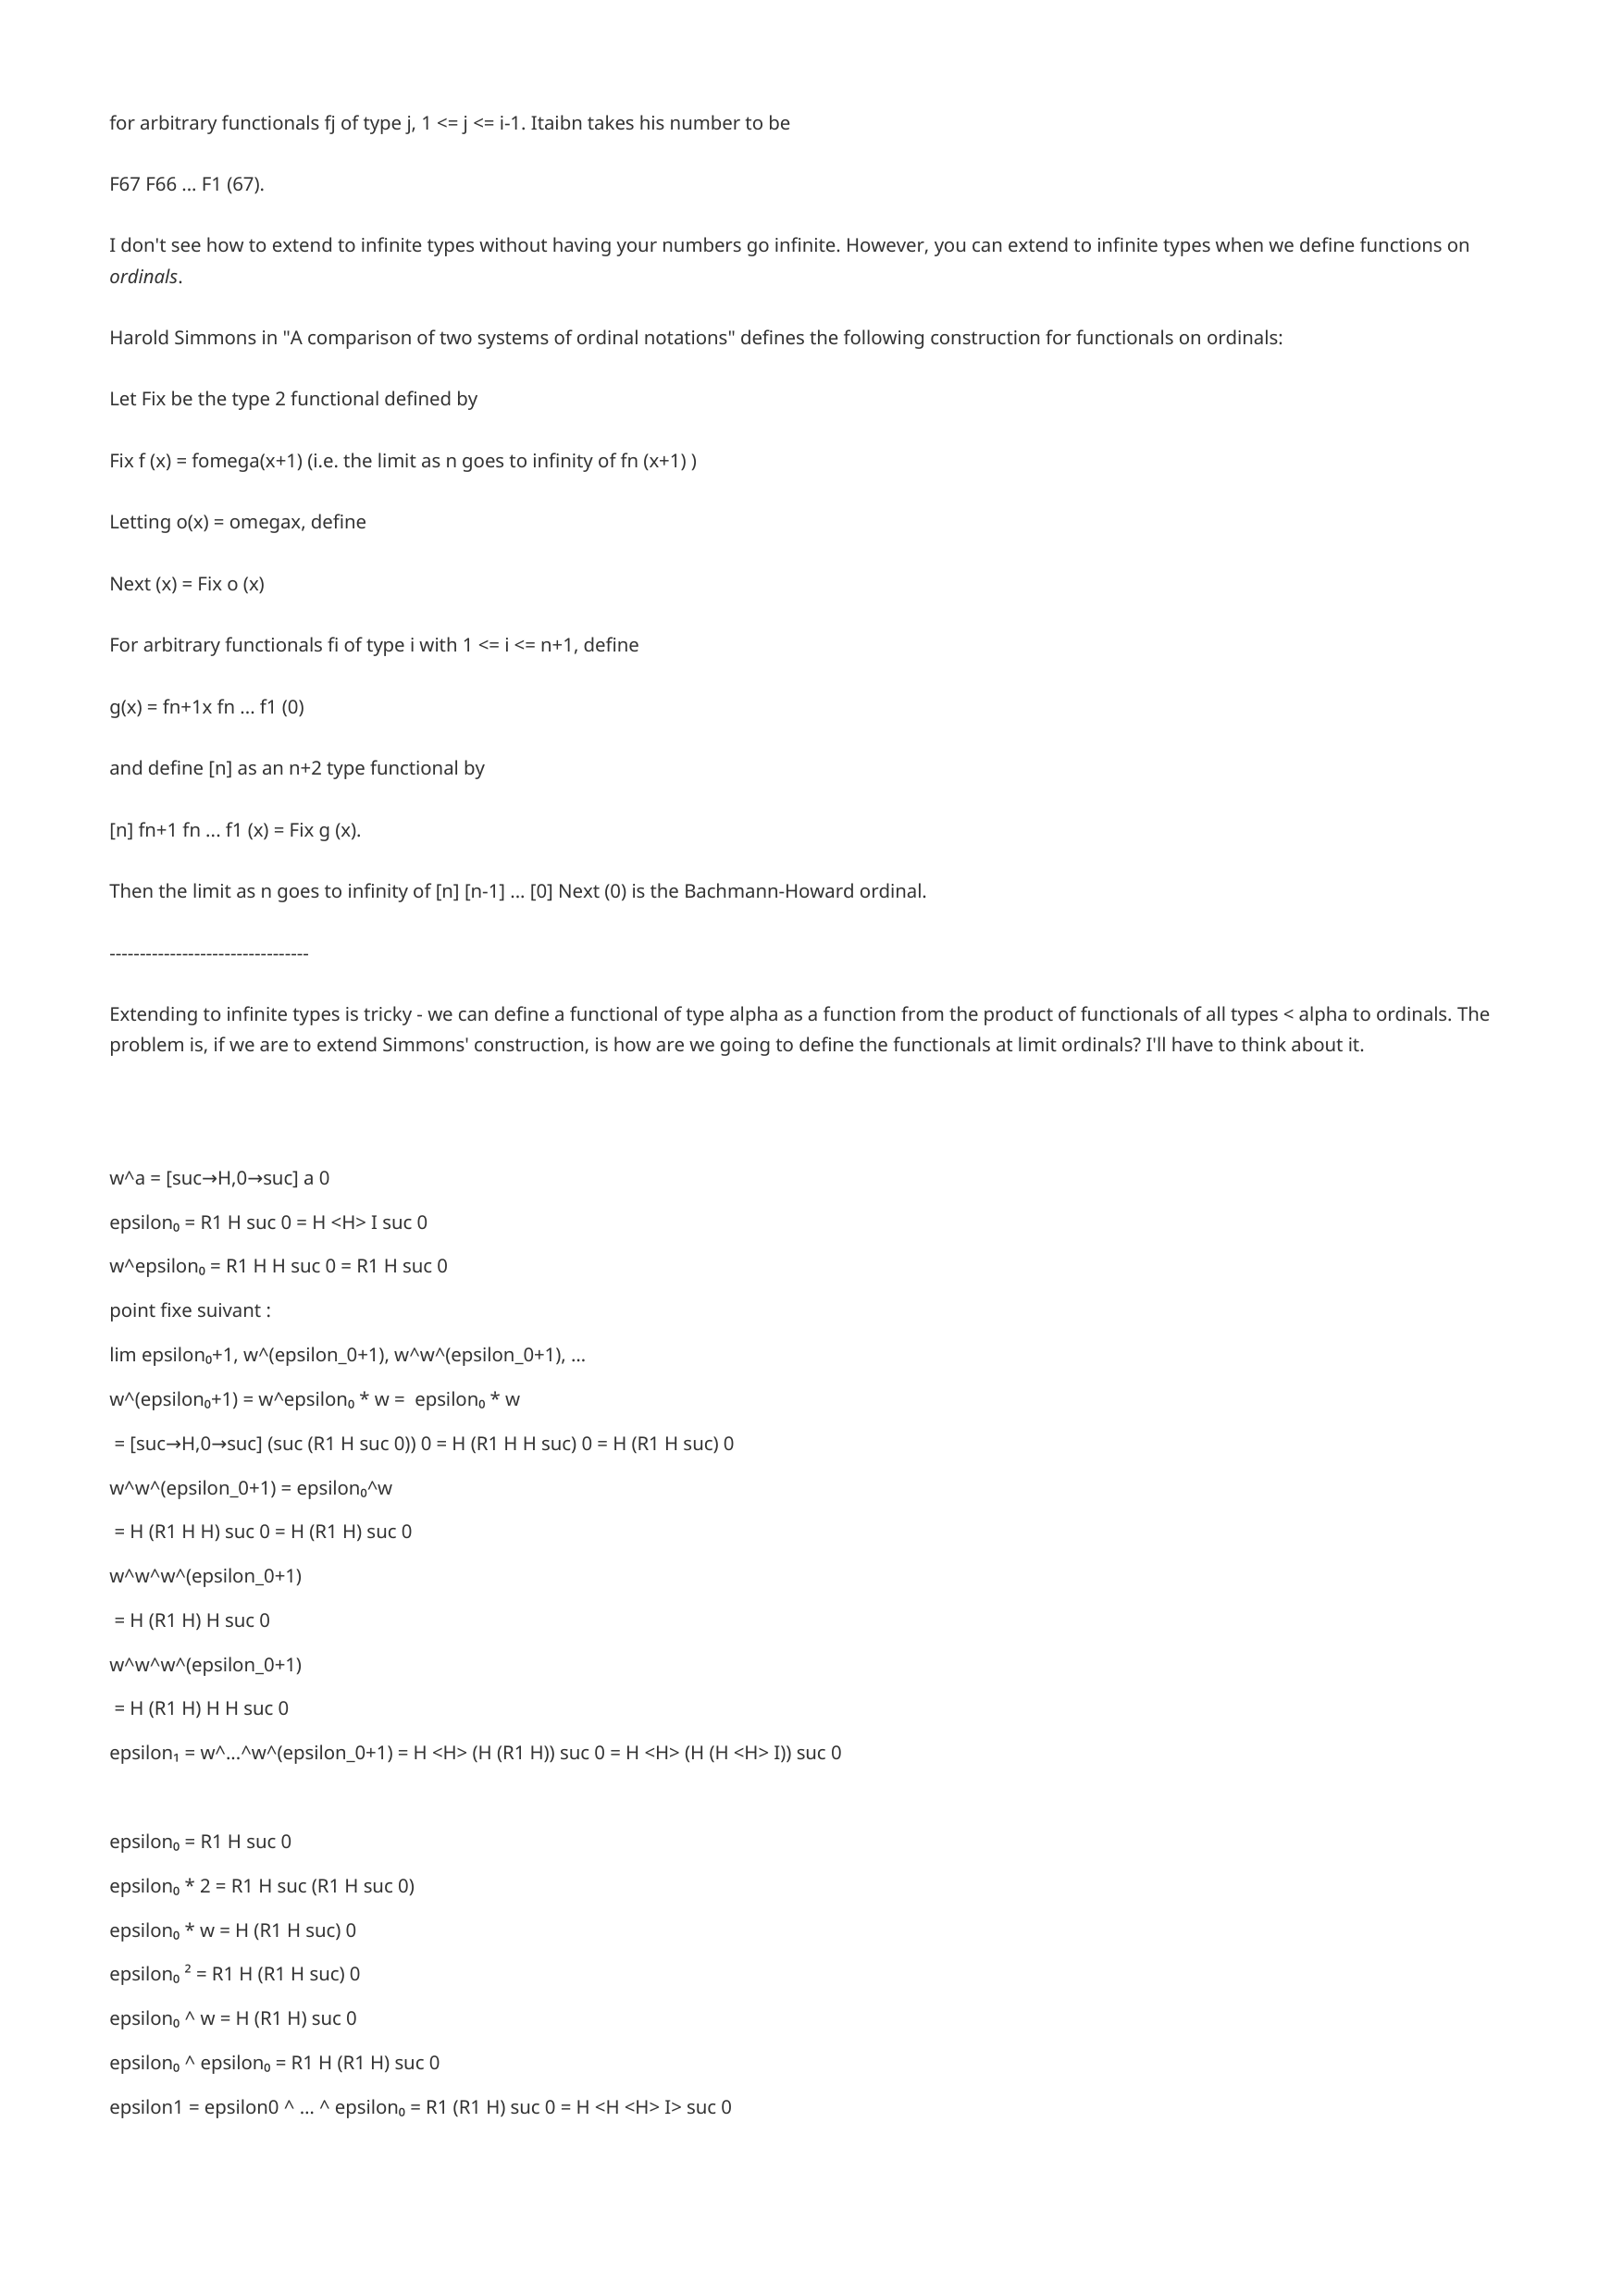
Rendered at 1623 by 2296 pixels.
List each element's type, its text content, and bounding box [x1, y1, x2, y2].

text w^(epsilon₀+1) = w^epsilon₀ * w = epsilon₀ * w [109, 1385, 1514, 1411]
text epsilon₀ = R1 H suc 0 = H <H> I suc 0 [109, 1209, 1514, 1235]
text w^w^(epsilon_0+1) = epsilon₀^w [109, 1474, 1514, 1500]
text epsilon₀ ^ w = H (R1 H) suc 0 [109, 2005, 1514, 2030]
text = H (R1 H H) suc 0 = H (R1 H) suc 0 [109, 1519, 1514, 1545]
text w^w^w^(epsilon_0+1) [109, 1651, 1514, 1677]
text epsilon₁ = w^...^w^(epsilon_0+1) = H <H> (H (R1 H)) suc 0 = H <H> (H (H <H> I)) suc 0 [109, 1740, 1514, 1766]
text w^w^w^(epsilon_0+1) [109, 1563, 1514, 1588]
text lim epsilon₀+1, w^(epsilon_0+1), w^w^(epsilon_0+1), … [109, 1342, 1514, 1367]
text epsilon₀ * 2 = R1 H suc (R1 H suc 0) [109, 1872, 1514, 1898]
text = H (R1 H) H H suc 0 [109, 1695, 1514, 1721]
text w^a = [suc→H,0→suc] a 0 [109, 1164, 1514, 1190]
text epsilon₀ * w = H (R1 H suc) 0 [109, 1917, 1514, 1942]
text epsilon₀ ² = R1 H (R1 H suc) 0 [109, 1961, 1514, 1987]
text epsilon₀ = R1 H suc 0 [109, 1829, 1514, 1854]
text point fixe suivant : [109, 1297, 1514, 1322]
text for arbitrary functionals fj of type j, 1 <= j <= i-1. Itaibn takes his number to be F67 F66 ... F1 (67). I don't see how to extend to infinite types without having your numbers go infinite. However, you can extend to infinite types when we define functions on ordinals. Harold Simmons in "A comparison of two systems of ordinal notations" defines the following construction for functionals on ordinals: Let Fix be the type 2 functional defined by Fix f (x) = fomega(x+1) (i.e. the limit as n goes to infinity of fn (x+1) ) Letting o(x) = omegax, define Next (x) = Fix o (x) For arbitrary functionals fi of type i with 1 <= i <= n+1, define g(x) = fn+1x fn ... f1 (0) and define [n] as an n+2 type functional by [n] fn+1 fn ... f1 (x) = Fix g (x). Then the limit as n goes to infinity of [n] [n-1] ... [0] Next (0) is the Bachmann-Howard ordinal. --------------------------------- Extending to infinite types is tricky - we can define a functional of type alpha as a function from the product of functionals of all types < alpha to ordinals. The problem is, if we are to extend Simmons' construction, is how are we going to define the functionals at limit ordinals? I'll have to think about it. [109, 109, 1514, 1058]
text epsilon1 = epsilon0 ^ … ^ epsilon₀ = R1 (R1 H) suc 0 = H <H <H> I> suc 0 [109, 2093, 1514, 2119]
text = H (R1 H) H suc 0 [109, 1607, 1514, 1632]
text w^epsilon₀ = R1 H H suc 0 = R1 H suc 0 [109, 1253, 1514, 1279]
text = [suc→H,0→suc] (suc (R1 H suc 0)) 0 = H (R1 H H suc) 0 = H (R1 H suc) 0 [109, 1430, 1514, 1456]
text epsilon₀ ^ epsilon₀ = R1 H (R1 H) suc 0 [109, 2050, 1514, 2075]
